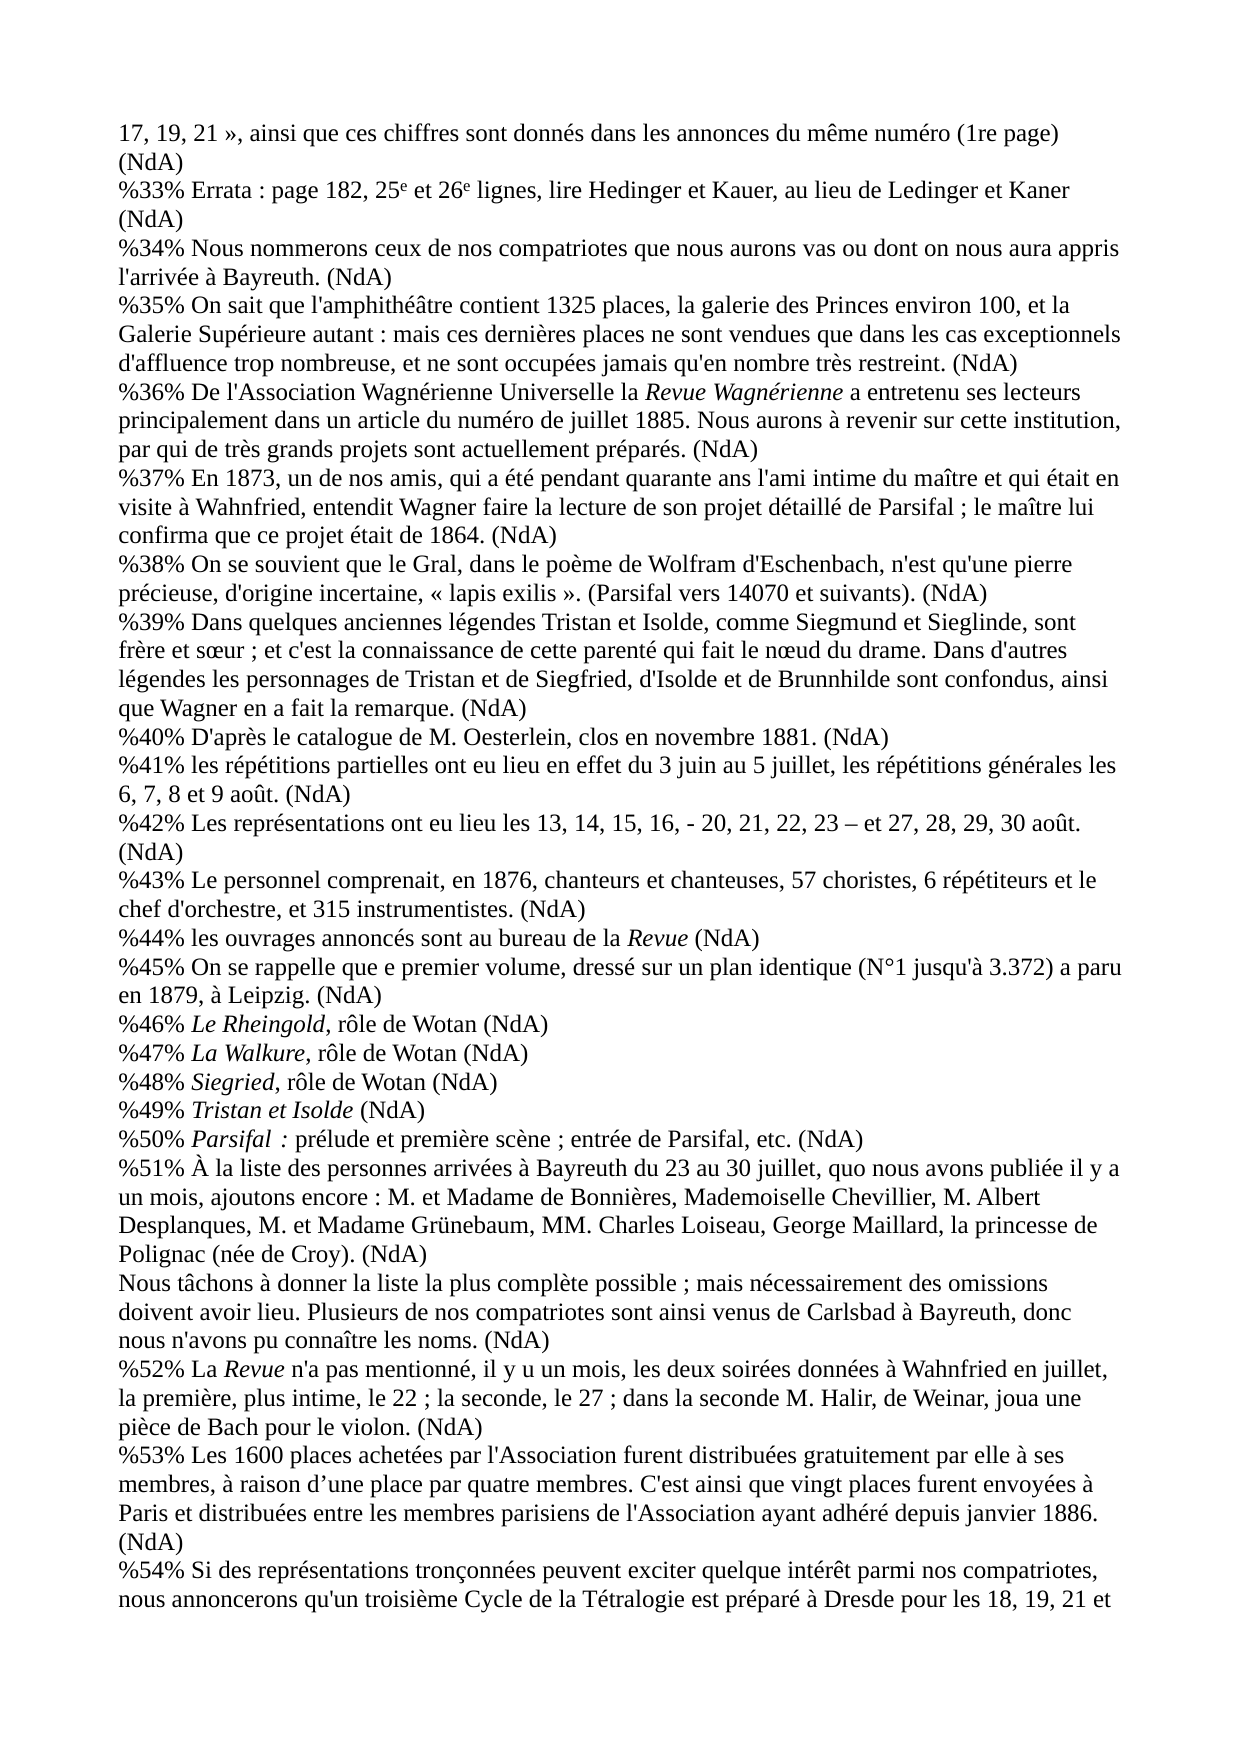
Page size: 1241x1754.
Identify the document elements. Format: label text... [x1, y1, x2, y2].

text %45% On se rappelle que e premier volume, dressé sur un plan identique (N°1 jusqu'à 3.372) a paru en 1879, à Leipzig. (NdA) [118, 952, 1122, 1009]
text 17, 19, 21 », ainsi que ces chiffres sont donnés dans les annonces du même numéro (1re page) (NdA) [118, 118, 1122, 176]
text %40% D'après le catalogue de M. Oesterlein, clos en novembre 1881. (NdA) [118, 722, 1122, 751]
text %42% Les représentations ont eu lieu les 13, 14, 15, 16, - 20, 21, 22, 23 – et 27, 28, 29, 30 août. (NdA) [118, 808, 1122, 866]
text %36% De l'Association Wagnérienne Universelle la Revue Wagnérienne a entretenu ses lecteurs principalement dans un article du numéro de juillet 1885. Nous aurons à revenir sur cette institution, par qui de très grands projets sont actuellement préparés. (NdA) [118, 377, 1122, 463]
text %51% À la liste des personnes arrivées à Bayreuth du 23 au 30 juillet, quo nous avons publiée il y a un mois, ajoutons encore : M. et Madame de Bonnières, Mademoiselle Chevillier, M. Albert Desplanques, M. et Madame Grünebaum, MM. Charles Loiseau, George Maillard, la princesse de Polignac (née de Croy). (NdA) [118, 1153, 1122, 1268]
text %43% Le personnel comprenait, en 1876, chanteurs et chanteuses, 57 choristes, 6 répétiteurs et le chef d'orchestre, et 315 instrumentistes. (NdA) [118, 866, 1122, 923]
text %54% Si des représentations tronçonnées peuvent exciter quelque intérêt parmi nos compatriotes, nous annoncerons qu'un troisième Cycle de la Tétralogie est préparé à Dresde pour les 18, 19, 21 et [118, 1556, 1122, 1613]
text %34% Nous nommerons ceux de nos compatriotes que nous aurons vas ou dont on nous aura appris l'arrivée à Bayreuth. (NdA) [118, 233, 1122, 291]
text %52% La Revue n'a pas mentionné, il y u un mois, les deux soirées données à Wahnfried en juillet, la première, plus intime, le 22 ; la seconde, le 27 ; dans la seconde M. Halir, de Weinar, joua une pièce de Bach pour le violon. (NdA) [118, 1354, 1122, 1441]
text %35% On sait que l'amphithéâtre contient 1325 places, la galerie des Princes environ 100, et la Galerie Supérieure autant : mais ces dernières places ne sont vendues que dans les cas exceptionnels d'affluence trop nombreuse, et ne sont occupées jamais qu'en nombre très restreint. (NdA) [118, 291, 1122, 377]
text %39% Dans quelques anciennes légendes Tristan et Isolde, comme Siegmund et Sieglinde, sont frère et sœur ; et c'est la connaissance de cette parenté qui fait le nœud du drame. Dans d'autres légendes les personnages de Tristan et de Siegfried, d'Isolde et de Brunnhilde sont confondus, ainsi que Wagner en a fait la remarque. (NdA) [118, 607, 1122, 722]
text %47% La Walkure, rôle de Wotan (NdA) [118, 1038, 1122, 1067]
text %49% Tristan et Isolde (NdA) [118, 1096, 1122, 1124]
text %44% les ouvrages annoncés sont au bureau de la Revue (NdA) [118, 923, 1122, 952]
text Nous tâchons à donner la liste la plus complète possible ; mais nécessairement des omissions doivent avoir lieu. Plusieurs de nos compatriotes sont ainsi venus de Carlsbad à Bayreuth, donc nous n'avons pu connaître les noms. (NdA) [118, 1268, 1122, 1354]
text %50% Parsifal : prélude et première scène ; entrée de Parsifal, etc. (NdA) [118, 1124, 1122, 1153]
text %53% Les 1600 places achetées par l'Association furent distribuées gratuitement par elle à ses membres, à raison d’une place par quatre membres. C'est ainsi que vingt places furent envoyées à Paris et distribuées entre les membres parisiens de l'Association ayant adhéré depuis janvier 1886. (NdA) [118, 1441, 1122, 1556]
text %37% En 1873, un de nos amis, qui a été pendant quarante ans l'ami intime du maître et qui était en visite à Wahnfried, entendit Wagner faire la lecture de son projet détaillé de Parsifal ; le maître lui confirma que ce projet était de 1864. (NdA) [118, 463, 1122, 549]
text %33% Errata : page 182, 25e et 26e lignes, lire Hedinger et Kauer, au lieu de Ledinger et Kaner (NdA) [118, 176, 1122, 233]
text %41% les répétitions partielles ont eu lieu en effet du 3 juin au 5 juillet, les répétitions générales les 6, 7, 8 et 9 août. (NdA) [118, 751, 1122, 808]
text %46% Le Rheingold, rôle de Wotan (NdA) [118, 1009, 1122, 1038]
text %38% On se souvient que le Gral, dans le poème de Wolfram d'Eschenbach, n'est qu'une pierre précieuse, d'origine incertaine, « lapis exilis ». (Parsifal vers 14070 et suivants). (NdA) [118, 549, 1122, 607]
text %48% Siegried, rôle de Wotan (NdA) [118, 1067, 1122, 1096]
